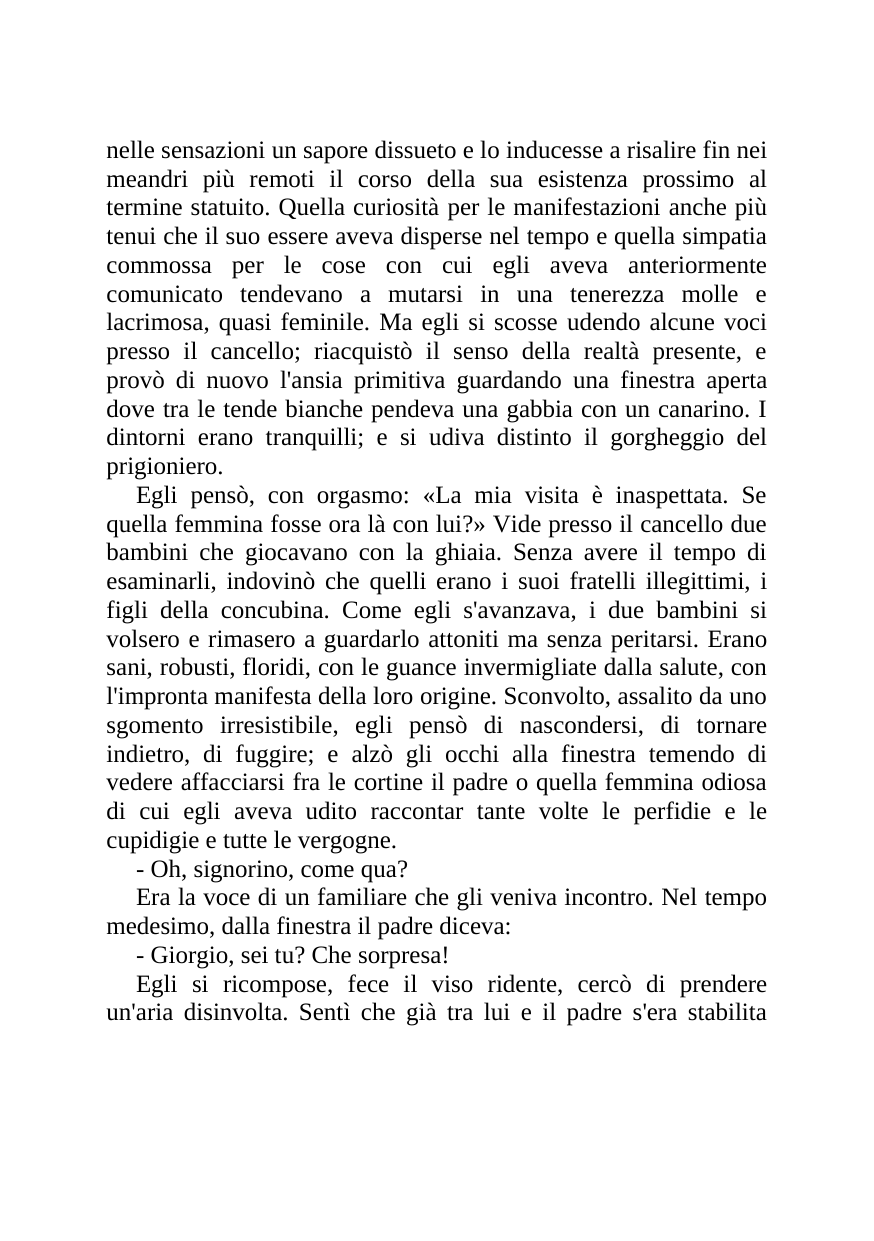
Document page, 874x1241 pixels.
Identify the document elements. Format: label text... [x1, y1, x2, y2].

text - Oh, signorino, come qua? [106, 854, 768, 882]
text - Giorgio, sei tu? Che sorpresa! [106, 940, 768, 969]
text Egli pensò, con orgasmo: «La mia visita è inaspettata. Se quella femmina fosse ora là con lui?» Vide presso il cancello due bambini che giocavano con la ghiaia. Senza avere il tempo di esaminarli, indovinò che quelli erano i suoi fratelli illegittimi, i figli della concubina. Come egli s'avanzava, i due bambini si volsero e rimasero a guardarlo attoniti ma senza peritarsi. Erano sani, robusti, floridi, con le guance invermigliate dalla salute, con l'impronta manifesta della loro origine. Sconvolto, assalito da uno sgomento irresistibile, egli pensò di nascondersi, di tornare indietro, di fuggire; e alzò gli occhi alla finestra temendo di vedere affacciarsi fra le cortine il padre o quella femmina odiosa di cui egli aveva udito raccontar tante volte le perfidie e le cupidigie e tutte le vergogne. [106, 480, 768, 854]
text Era la voce di un familiare che gli veniva incontro. Nel tempo medesimo, dalla finestra il padre diceva: [106, 882, 768, 940]
text nelle sensazioni un sapore dissueto e lo inducesse a risalire fin nei meandri più remoti il corso della sua esistenza prossimo al termine statuito. Quella curiosità per le manifestazioni anche più tenui che il suo essere aveva disperse nel tempo e quella simpatia commossa per le cose con cui egli aveva anteriormente comunicato tendevano a mutarsi in una tenerezza molle e lacrimosa, quasi feminile. Ma egli si scosse udendo alcune voci presso il cancello; riacquistò il senso della realtà presente, e provò di nuovo l'ansia primitiva guardando una finestra aperta dove tra le tende bianche pendeva una gabbia con un canarino. I dintorni erano tranquilli; e si udiva distinto il gorgheggio del prigioniero. [106, 135, 768, 480]
text Egli si ricompose, fece il viso ridente, cercò di prendere un'aria disinvolta. Sentì che già tra lui e il padre s'era stabilita [106, 969, 768, 1026]
